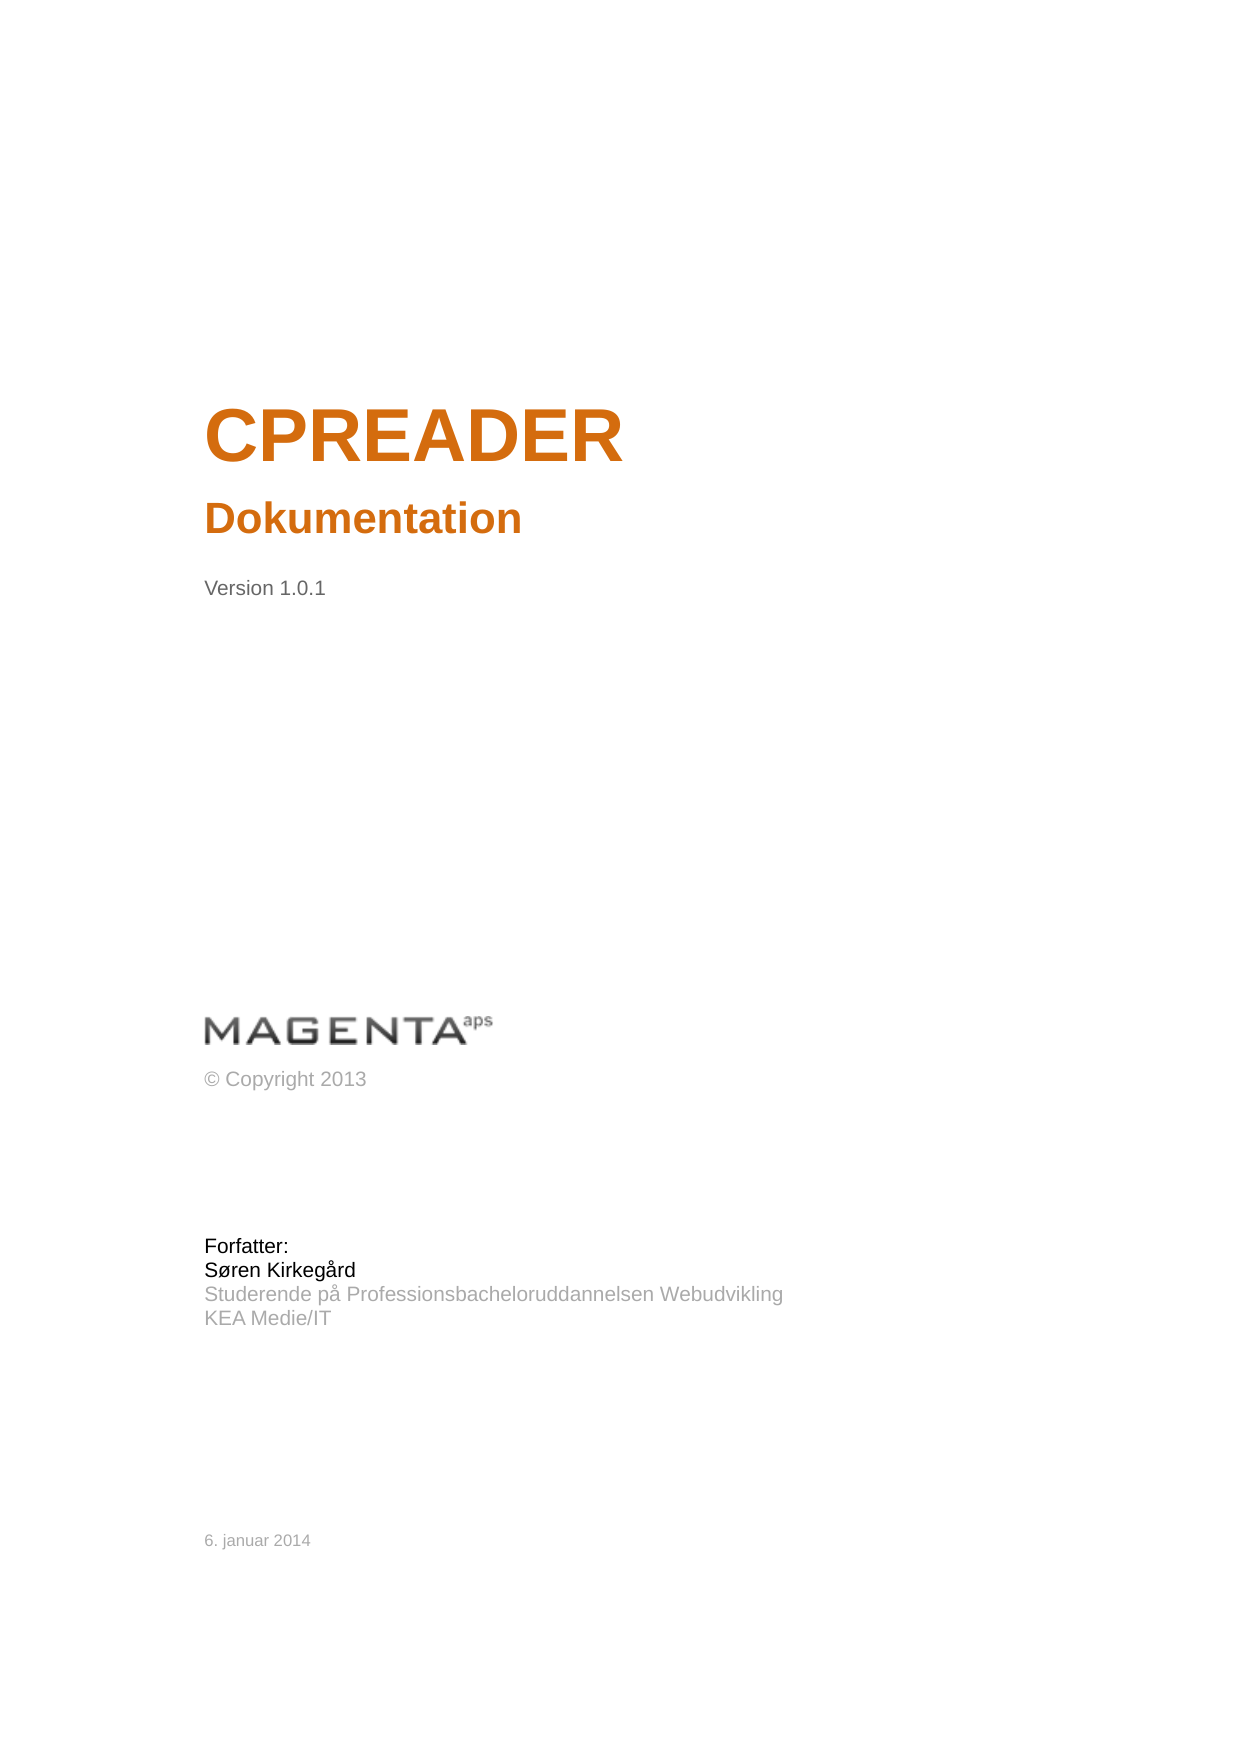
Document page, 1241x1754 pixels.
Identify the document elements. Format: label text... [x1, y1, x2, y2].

title CPReader [204, 391, 1036, 477]
text Søren Kirkegård [204, 1258, 1036, 1282]
text Forfatter: [204, 1234, 1036, 1258]
subtitle Dokumentation [204, 492, 1036, 542]
text KEA Medie/IT [204, 1306, 1036, 1330]
text Version 1.0.1 [204, 572, 1036, 601]
text © Copyright 2013 [204, 1067, 1036, 1091]
text Studerende på Professionsbacheloruddannelsen Webudvikling [204, 1282, 1036, 1306]
picture [204, 1016, 494, 1045]
